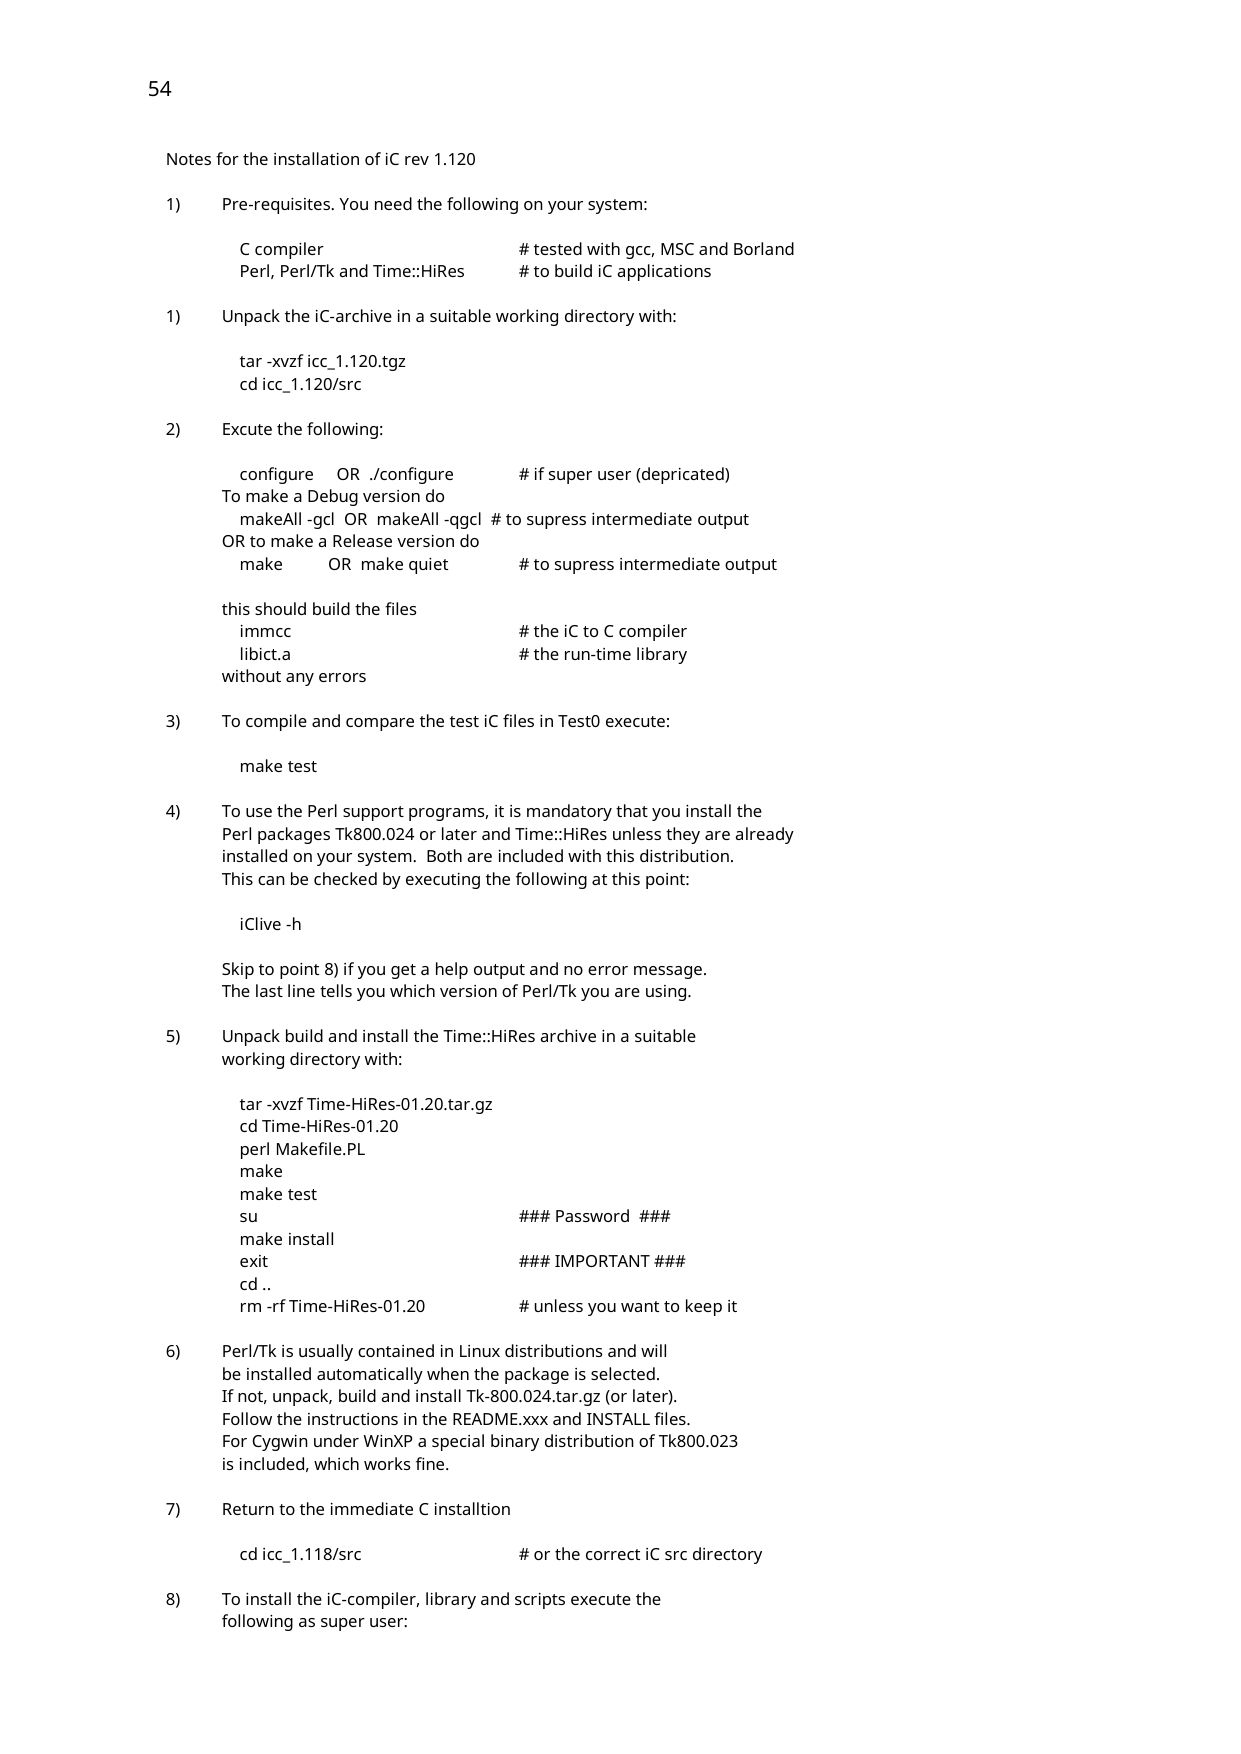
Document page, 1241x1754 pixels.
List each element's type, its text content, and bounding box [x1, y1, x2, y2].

text libict.a # the run-time library [148, 643, 1092, 665]
text make install [148, 1228, 1092, 1250]
text OR to make a Release version do [148, 530, 1092, 553]
text Skip to point 8) if you get a help output and no error message. [148, 958, 1092, 980]
text 8) To install the iC-compiler, library and scripts execute the [148, 1588, 1092, 1610]
text To make a Debug version do [148, 485, 1092, 508]
text be installed automatically when the package is selected. [148, 1363, 1092, 1385]
text perl Makefile.PL [148, 1138, 1092, 1160]
text 3) To compile and compare the test iC files in Test0 execute: [148, 710, 1092, 733]
text 1) Unpack the iC-archive in a suitable working directory with: [148, 305, 1092, 328]
text 5) Unpack build and install the Time::HiRes archive in a suitable [148, 1025, 1092, 1048]
text 1) Pre-requisites. You need the following on your system: [148, 193, 1092, 215]
text working directory with: [148, 1048, 1092, 1070]
text makeAll -gcl OR makeAll -qgcl # to supress intermediate output [148, 508, 1092, 530]
text 2) Excute the following: [148, 418, 1092, 440]
text tar -xvzf icc_1.120.tgz [148, 350, 1092, 373]
text exit ### IMPORTANT ### [148, 1250, 1092, 1273]
text rm -rf Time-HiRes-01.20 # unless you want to keep it [148, 1295, 1092, 1318]
text If not, unpack, build and install Tk-800.024.tar.gz (or later). [148, 1385, 1092, 1408]
text make [148, 1160, 1092, 1183]
text 7) Return to the immediate C installtion [148, 1498, 1092, 1520]
text This can be checked by executing the following at this point: [148, 868, 1092, 890]
text Perl packages Tk800.024 or later and Time::HiRes unless they are already [148, 823, 1092, 845]
text following as super user: [148, 1610, 1092, 1633]
text cd icc_1.118/src # or the correct iC src directory [148, 1543, 1092, 1565]
text installed on your system. Both are included with this distribution. [148, 845, 1092, 868]
text this should build the files [148, 598, 1092, 620]
text make test [148, 755, 1092, 778]
text su ### Password ### [148, 1205, 1092, 1228]
text without any errors [148, 665, 1092, 688]
text cd Time-HiRes-01.20 [148, 1115, 1092, 1138]
text immcc # the iC to C compiler [148, 620, 1092, 643]
text C compiler # tested with gcc, MSC and Borland [148, 238, 1092, 260]
text For Cygwin under WinXP a special binary distribution of Tk800.023 [148, 1430, 1092, 1453]
text iClive -h [148, 913, 1092, 935]
text make test [148, 1183, 1092, 1205]
text make OR make quiet # to supress intermediate output [148, 553, 1092, 575]
text configure OR ./configure # if super user (depricated) [148, 463, 1092, 485]
text 4) To use the Perl support programs, it is mandatory that you install the [148, 800, 1092, 823]
text 6) Perl/Tk is usually contained in Linux distributions and will [148, 1340, 1092, 1363]
text Perl, Perl/Tk and Time::HiRes # to build iC applications [148, 260, 1092, 283]
text is included, which works fine. [148, 1453, 1092, 1475]
text tar -xvzf Time-HiRes-01.20.tar.gz [148, 1093, 1092, 1115]
text cd icc_1.120/src [148, 373, 1092, 395]
text The last line tells you which version of Perl/Tk you are using. [148, 980, 1092, 1003]
text cd .. [148, 1273, 1092, 1295]
text Follow the instructions in the README.xxx and INSTALL files. [148, 1408, 1092, 1430]
text Notes for the installation of iC rev 1.120 [148, 148, 1092, 170]
